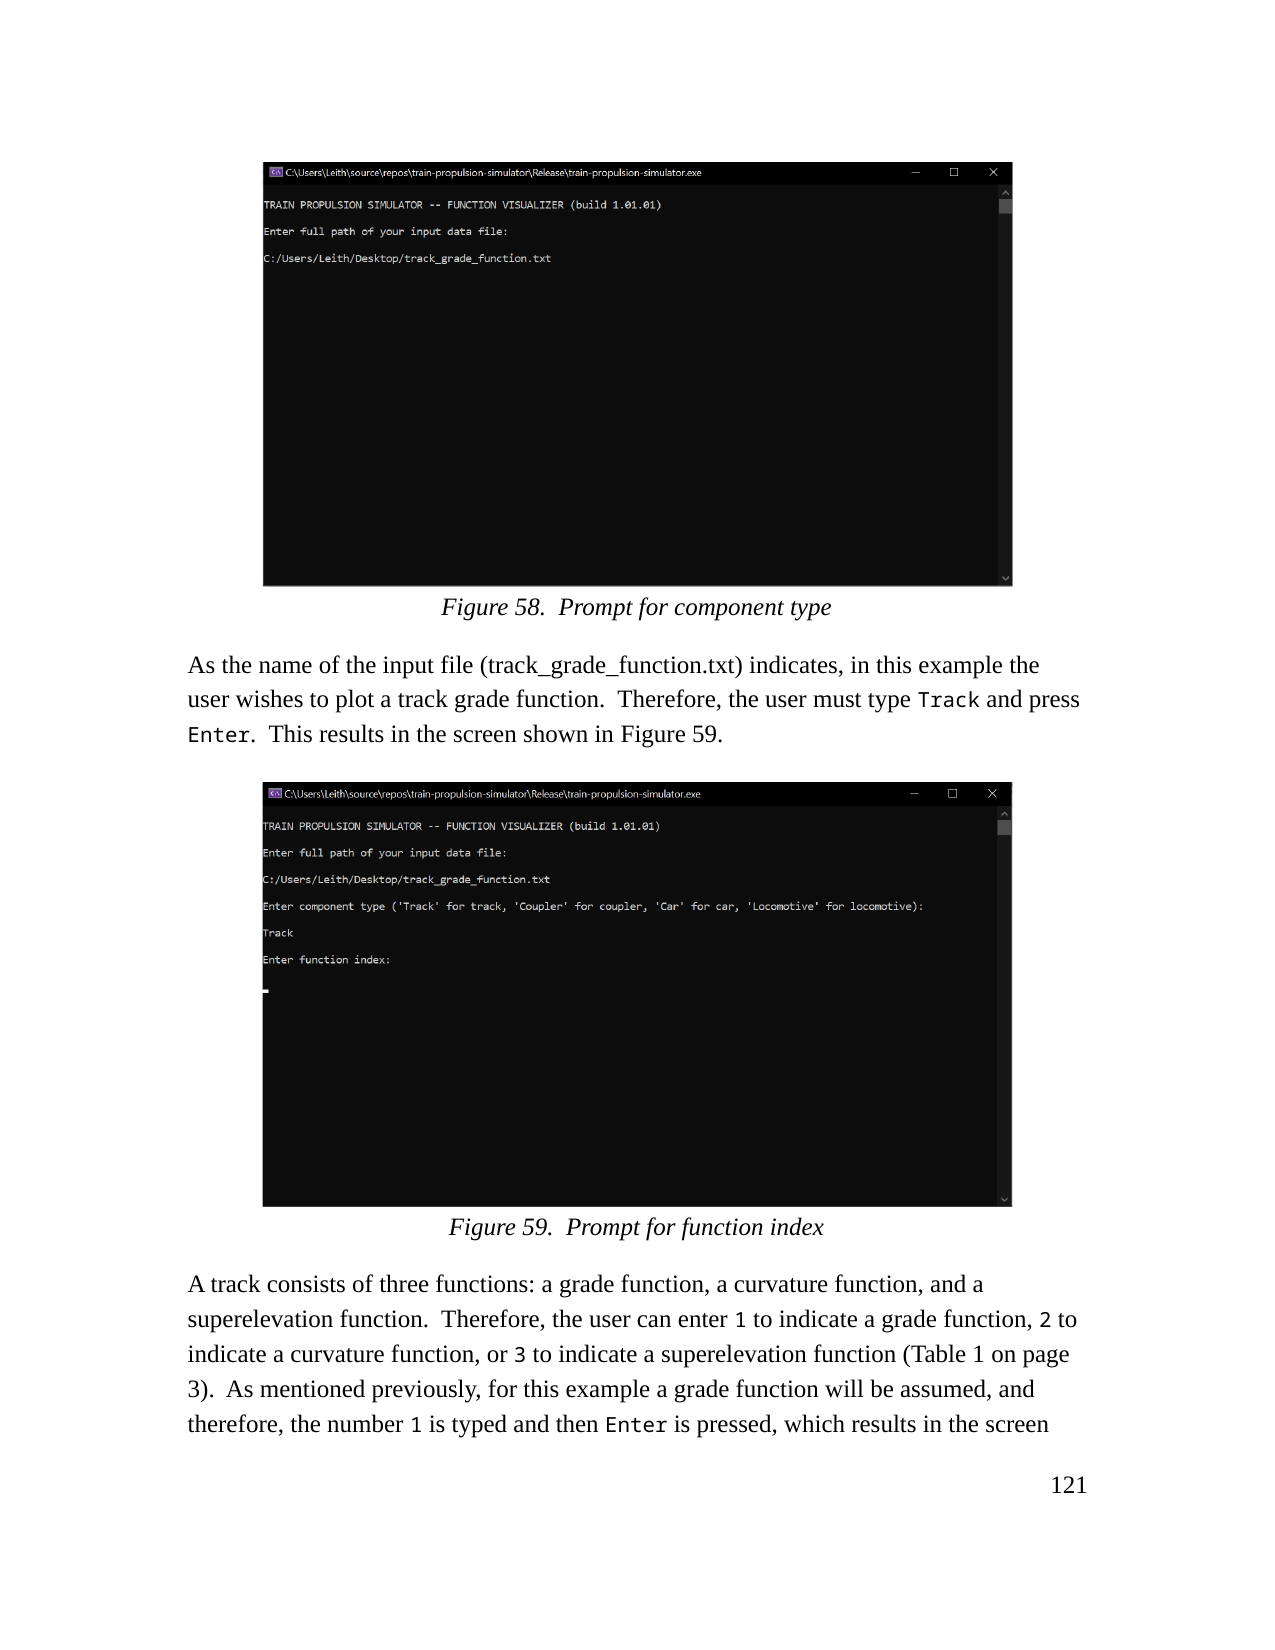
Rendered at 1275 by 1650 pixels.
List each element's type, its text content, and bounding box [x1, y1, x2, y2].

picture [262, 162, 1013, 587]
text As the name of the input file (track_grade_function.txt) indicates, in this example the user wishes to plot a track grade function. Therefore, the user must type Track and press Enter. This results in the screen shown in Figure 59. [187, 650, 1087, 749]
text Figure 58. Prompt for component type [262, 587, 1012, 621]
picture [262, 782, 1013, 1207]
text Figure 59. Prompt for function index [262, 1207, 1012, 1241]
text A track consists of three functions: a grade function, a curvature function, and a superelevation function. Therefore, the user can enter 1 to indicate a grade function, 2 to indicate a curvature function, or 3 to indicate a superelevation function (Table 1 on page 3). As mentioned previously, for this example a grade function will be assumed, and therefore, the number 1 is typed and then Enter is pressed, which results in the screen [187, 1269, 1087, 1438]
